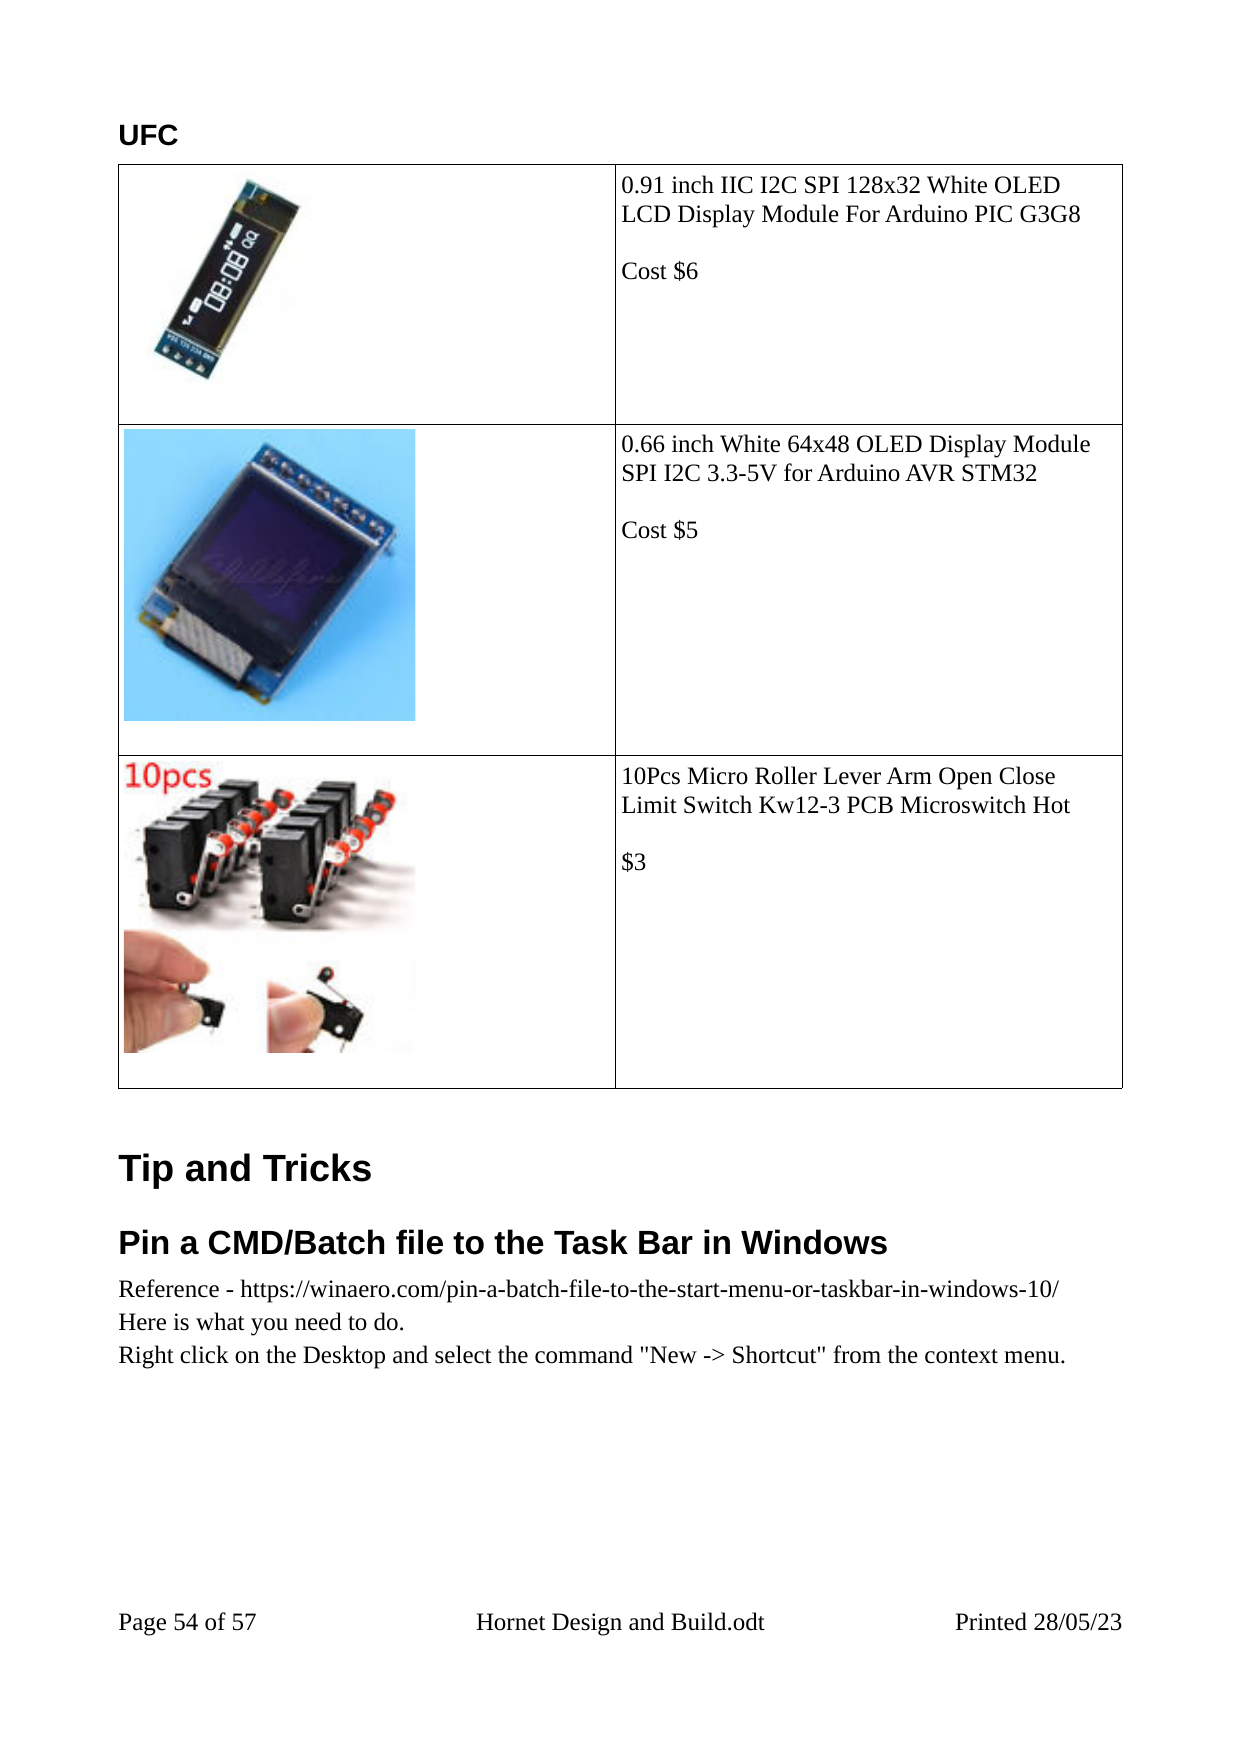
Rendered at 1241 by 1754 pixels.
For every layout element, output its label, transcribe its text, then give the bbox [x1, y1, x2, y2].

table_header [119, 165, 615, 423]
table_cell 10Pcs Micro Roller Lever Arm Open Close Limit Switch Kw12-3 PCB Microswitch Hot $3 [616, 756, 1122, 1087]
picture [123, 761, 416, 1053]
table_header 0.91 inch IIC I2C SPI 128x32 White OLED LCD Display Module For Arduino PIC G3G8 Cost $6 [616, 165, 1122, 423]
text Here is what you need to do. [118, 1307, 1122, 1335]
table_cell [119, 756, 615, 1087]
subtitle Tip and Tricks [118, 1146, 1122, 1189]
table_cell [119, 425, 615, 755]
subtitle UFC [118, 118, 1122, 152]
picture [123, 429, 416, 721]
table_cell 0.66 inch White 64x48 OLED Display Module SPI I2C 3.3-5V for Arduino AVR STM32 Cost $5 [616, 425, 1122, 755]
text Right click on the Desktop and select the command "New -> Shortcut" from the context menu. [118, 1340, 1122, 1368]
subtitle Pin a CMD/Batch file to the Task Bar in Windows [118, 1222, 1122, 1261]
text Reference - https://winaero.com/pin-a-batch-file-to-the-start-menu-or-taskbar-in-windows-10/ [118, 1274, 1122, 1302]
picture [123, 170, 343, 389]
